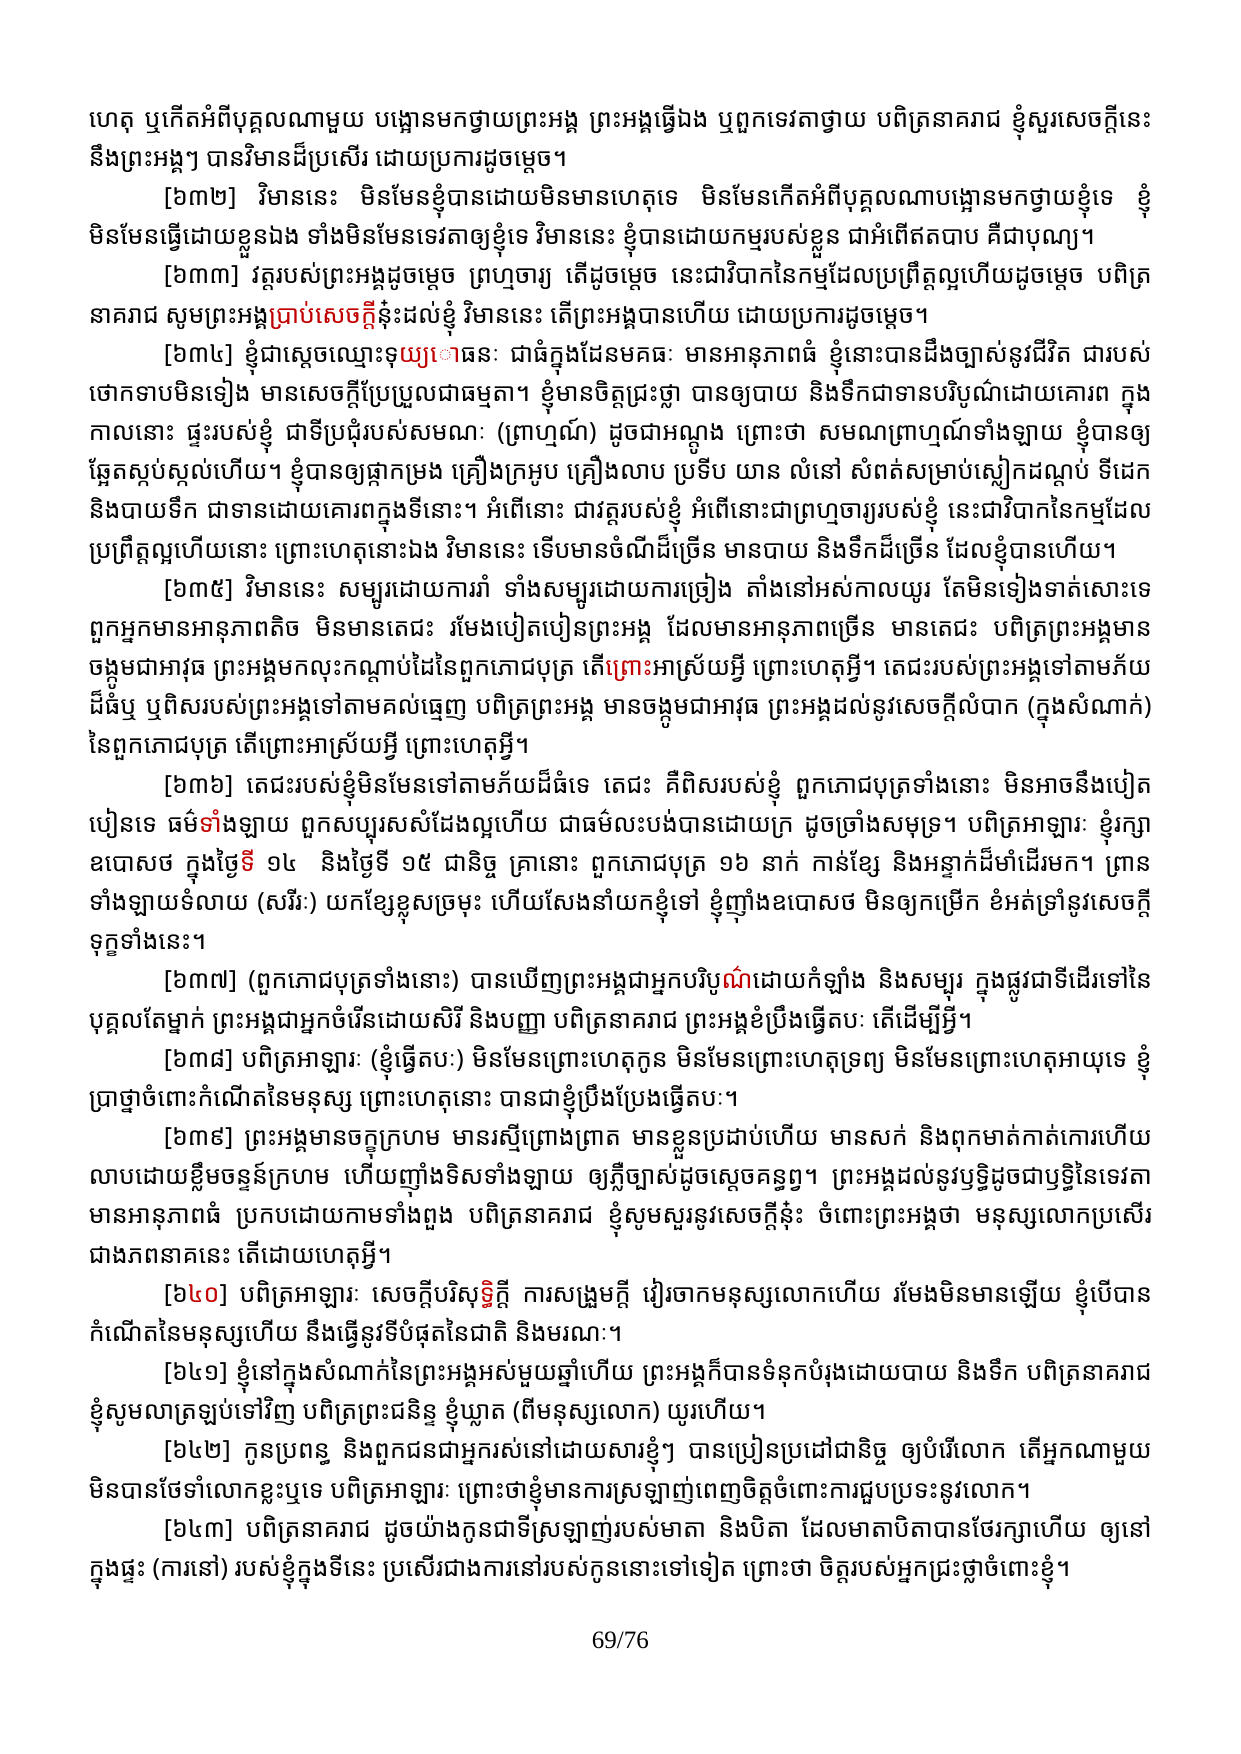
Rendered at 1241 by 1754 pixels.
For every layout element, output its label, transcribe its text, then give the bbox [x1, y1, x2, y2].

text [៦៣៩] ព្រះអង្គមានចក្ខុក្រហម មានរស្មីព្រោងព្រាត មានខ្លួន​ប្រដាប់ហើយ មានសក់ និងពុកមាត់​កាត់កោរ​ហើយ លាបដោយ​ខ្លឹមចន្ទន៍​ក្រហម ហើយ​ញ៉ាំងទិស​ទាំង​ឡាយ ឲ្យភ្លឺច្បាស់​ដូចស្តេច​គន្ធព្វ។ ព្រះអង្គ​ដល់នូវ​ឫទ្ធិដូច​ជាឫទ្ធិនៃ​ទេវតា មាន​អានុភាព​ធំ ប្រកប​ដោយកាម​ទាំងពួង បពិត្រ​នាគរាជ ខ្ញុំសូម​សួរនូវ​សេចក្តីនុ៎ះ ចំពោះ​ព្រះអង្គថា មនុស្ស​លោក​ប្រសើរជាង​ភពនាគ​នេះ តើដោយ​ហេតុអ្វី។ [88, 1119, 1152, 1270]
text [៦៤៣] បពិត្រនាគរាជ ដូចយ៉ាងកូនជាទី​ស្រឡាញ់​របស់មាតា និងបិតា ដែល​មាតាបិតា​បាន​ថែរក្សា​ហើយ ឲ្យនៅ​ក្នុងផ្ទះ (ការនៅ) របស់​ខ្ញុំក្នុងទី​នេះ ប្រសើរ​ជាងការ​នៅ​របស់​កូននោះ​ទៅទៀត ព្រោះថា ចិត្តរបស់​អ្នក​ជ្រះថ្លា​ចំពោះខ្ញុំ។ [88, 1510, 1152, 1584]
text [៦៣៨] បពិត្រអាឡារៈ (ខ្ញុំធ្វើតបៈ) មិនមែនព្រោះ​ហេតុកូន មិនមែន​ព្រោះ​ហេតុ​ទ្រព្យ មិនមែន​ព្រោះហេតុ​អាយុទេ ខ្ញុំប្រាថ្នា​ចំពោះ​កំណើត​នៃមនុស្ស ព្រោះ​ហេតុនោះ បានជា​ខ្ញុំប្រឹងប្រែង​ធ្វើតបៈ។ [88, 1040, 1152, 1114]
text [៦៣៥] វិមាននេះ សម្បូរដោយការរាំ ទាំងសម្បូរ​ដោយការ​ច្រៀង តាំងនៅ​អស់កាល​យូរ តែមិន​ទៀងទាត់​សោះទេ ពួកអ្នក​មាន​អានុភាពតិច មិនមាន​តេជះ រមែង​បៀតបៀន​ព្រះអង្គ ដែលមាន​អានុភាព​ច្រើន មានតេជះ បពិត្រ​ព្រះអង្គ​មាន​ចង្កូម​ជា​អាវុធ ព្រះអង្គ​មកលុះ​កណ្តាប់ដៃ​នៃពួក​ភោជបុត្រ តើព្រោះអាស្រ័យ​អ្វី ព្រោះហេតុអ្វី។ តេជះ​របស់​ព្រះអង្គ​ទៅតាម​ភ័យ​ដ៏ធំឬ ឬ​ពិសរបស់​ព្រះអង្គ​ទៅតាម​គល់ធ្មេញ បពិត្រ​ព្រះអង្គ មាន​ចង្កូមជា​អាវុធ ព្រះអង្គ​ដល់នូវ​សេចក្តី​លំបាក (ក្នុង​សំណាក់) នៃពួក​ភោជបុត្រ តើព្រោះ​អាស្រ័យ​អ្វី ព្រោះ​ហេតុអ្វី។ [88, 570, 1152, 761]
text [៦៣៤] ខ្ញុំជាសេ្តចឈ្មោះទុយ្យោធនៈ ជាធំក្នុងដែន​មគធៈ មាន​អានុភាពធំ ខ្ញុំ​នោះបាន​ដឹងច្បាស់​នូវជីវិត ជារបស់​ថោកទាប​មិនទៀង មាន​សេចក្តីប្រែ​ប្រួល​ជាធម្មតា។ ខ្ញុំមាន​ចិត្តជ្រះថ្លា បាន​ឲ្យបាយ និងទឹក​ជាទាន​បរិបូណ៌​ដោយគោរព ក្នុងកាលនោះ ផ្ទះរបស់ខ្ញុំ ជាទីប្រជុំ​របស់​សមណៈ (ព្រាហ្មណ៍) ដូចជា​អណ្តូង ព្រោះថា សមណ​ព្រាហ្មណ៍​ទាំងឡាយ ខ្ញុំបាន​ឲ្យ​ឆ្អែតស្កប់​ស្កល់ហើយ។ ខ្ញុំបាន​ឲ្យផ្កាកម្រង គ្រឿង​ក្រអូប គ្រឿងលាប ប្រទីប យាន លំនៅ សំពត់​សម្រាប់​ស្លៀក​ដណ្តប់ ទីដេក និងបាយ​ទឹក ជា​ទាន​ដោយគោរព​ក្នុងទីនោះ។ អំពើនោះ ជាវត្ត​របស់ខ្ញុំ អំពើនោះ​ជាព្រហ្ម​ចារ្យ​របស់ខ្ញុំ នេះជា​វិបាក​នៃកម្ម​ដែលប្រព្រឹត្ត​ល្អហើយនោះ ព្រោះ​ហេតុនោះ​ឯង វិមាននេះ ទើបមាន​ចំណី​ដ៏ច្រើន មានបាយ និងទឹក​ដ៏ច្រើន ដែល​ខ្ញុំបាន​ហើយ។ [88, 335, 1152, 565]
text ហេតុ ឬកើត​អំពីបុគ្គល​ណាមួយ បង្អោន​មកថ្វាយ​ព្រះអង្គ ព្រះអង្គ​ធ្វើឯង ឬពួក​ទេវតា​ថ្វាយ បពិត្រ​នាគរាជ ខ្ញុំសួរ​សេចក្តីនេះ​នឹងព្រះអង្គៗ បានវិមាន​ដ៏ប្រសើរ ដោយ​ប្រការ​ដូចម្តេច។ [88, 100, 1152, 174]
text [៦៣៣] វត្តរបស់ព្រះអង្គដូចម្តេច ព្រហ្មចារ្យ តើដូចម្តេច នេះជា​វិបាក​នៃកម្ម​ដែល​ប្រព្រឹត្ត​ល្អហើយ​ដូចម្តេច បពិត្រ​នាគរាជ សូមព្រះអង្គ​ប្រាប់​សេចក្តី​នុ៎ះដល់​ខ្ញុំ វិមាននេះ តើព្រះអង្គ​បានហើយ ដោយ​ប្រការ​ដូចម្តេច។ [88, 257, 1152, 330]
text [៦៣៦] តេជះរបស់ខ្ញុំមិនមែនទៅតាមភ័យ​ដ៏ធំទេ តេជះ គឺពិស​របស់ខ្ញុំ ពួក​ភោជបុត្រ​ទាំងនោះ មិនអាច​នឹងបៀត​បៀនទេ ធម៌ទាំងឡាយ ពួក​សប្បុរស​សំដែង​ល្អហើយ ជាធម៌​លះបង់​បានដោយ​ក្រ ដូចច្រាំង​សមុទ្រ។ បពិត្រ​អាឡារៈ ខ្ញុំរក្សា​ឧបោសថ ក្នុងថ្ងៃទី ១៤ និងថ្ងៃទី ១៥ ជានិច្ច គ្រានោះ ពួក​ភោជបុត្រ ១៦ នាក់ កាន់ខ្សែ និង​អន្ទាក់​ដ៏មាំ​ដើរមក។ ព្រាន​ទាំងឡាយ​ទំលាយ (សរីរៈ) យកខ្សែ​ខ្លុសច្រមុះ ហើយ​សែង​នាំយក​ខ្ញុំទៅ ខ្ញុំញ៉ាំង​ឧបោសថ មិន​ឲ្យកម្រើក ខំអត់ទ្រាំ​នូវសេចក្តី​ទុក្ខទាំងនេះ។ [88, 766, 1152, 957]
text [៦៣៧] (ពួកភោជបុត្រទាំងនោះ) បានឃើញព្រះអង្គ​ជាអ្នក​បរិបូណ៌​ដោយ​កំឡាំង និងសម្បុរ ក្នុងផ្លូវ​ជាទីដើរ​ទៅនៃ​បុគ្គល​តែម្នាក់ ព្រះអង្គ​ជាអ្នក​ចំរើន​ដោយសិរី និងបញ្ញា បពិត្រ​នាគរាជ ព្រះអង្គ​ខំប្រឹង​ធ្វើតបៈ តើដើម្បី​អ្វី។ [88, 962, 1152, 1035]
text [៦៣២] វិមាននេះ មិនមែនខ្ញុំបានដោយ​មិនមាន​ហេតុទេ មិនមែន​កើតអំពី​បុគ្គល​ណា​បង្អោន​មកថ្វាយ​ខ្ញុំទេ ខ្ញុំមិនមែន​ធ្វើដោយ​ខ្លួនឯង ទាំង​មិនមែន​ទេវតា​ឲ្យខ្ញុំទេ វិមាន​នេះ ខ្ញុំបាន​ដោយកម្ម​របស់ខ្លួន ជាអំពើ​ឥតបាប គឺជា​បុណ្យ។ [88, 179, 1152, 252]
text [៦៤២] កូនប្រពន្ធ និងពួកជនជាអ្នករស់នៅ​ដោយសារខ្ញុំៗ បាន​ប្រៀនប្រដៅ​ជានិច្ច ឲ្យបំរើលោក តើអ្នក​ណាមួយ មិនបាន​ថែទាំ​លោកខ្លះ​ឬទេ បពិត្រ​អាឡារៈ ព្រោះថា​ខ្ញុំមាន​ការស្រឡាញ់​ពេញចិត្ត​ចំពោះ​ការជួប​ប្រទះនូវ​លោក។ [88, 1432, 1152, 1505]
text [៦៤០] បពិត្រអាឡារៈ សេចក្តីបរិសុទ្ធិក្តី ការសង្រួមក្តី វៀរចាក​មនុស្ស​លោក​ហើយ រមែង​មិនមាន​ឡើយ ខ្ញុំបើ​បានកំណើត​នៃមនុស្ស​ហើយ នឹងធ្វើ​នូវទីបំផុត​នៃជាតិ និង​មរណៈ។ [88, 1275, 1152, 1349]
text [៦៤១] ខ្ញុំនៅក្នុងសំណាក់នៃព្រះអង្គអស់​មួយឆ្នាំ​ហើយ ព្រះអង្គ​ក៏បាន​ទំនុក​បំរុង​ដោយបាយ និងទឹក បពិត្រ​នាគរាជ ខ្ញុំសូម​លាត្រឡប់​ទៅវិញ បពិត្រ​ព្រះជនិន្ទ ខ្ញុំឃ្លាត (ពីមនុស្ស​លោក) យូរហើយ។ [88, 1354, 1152, 1427]
